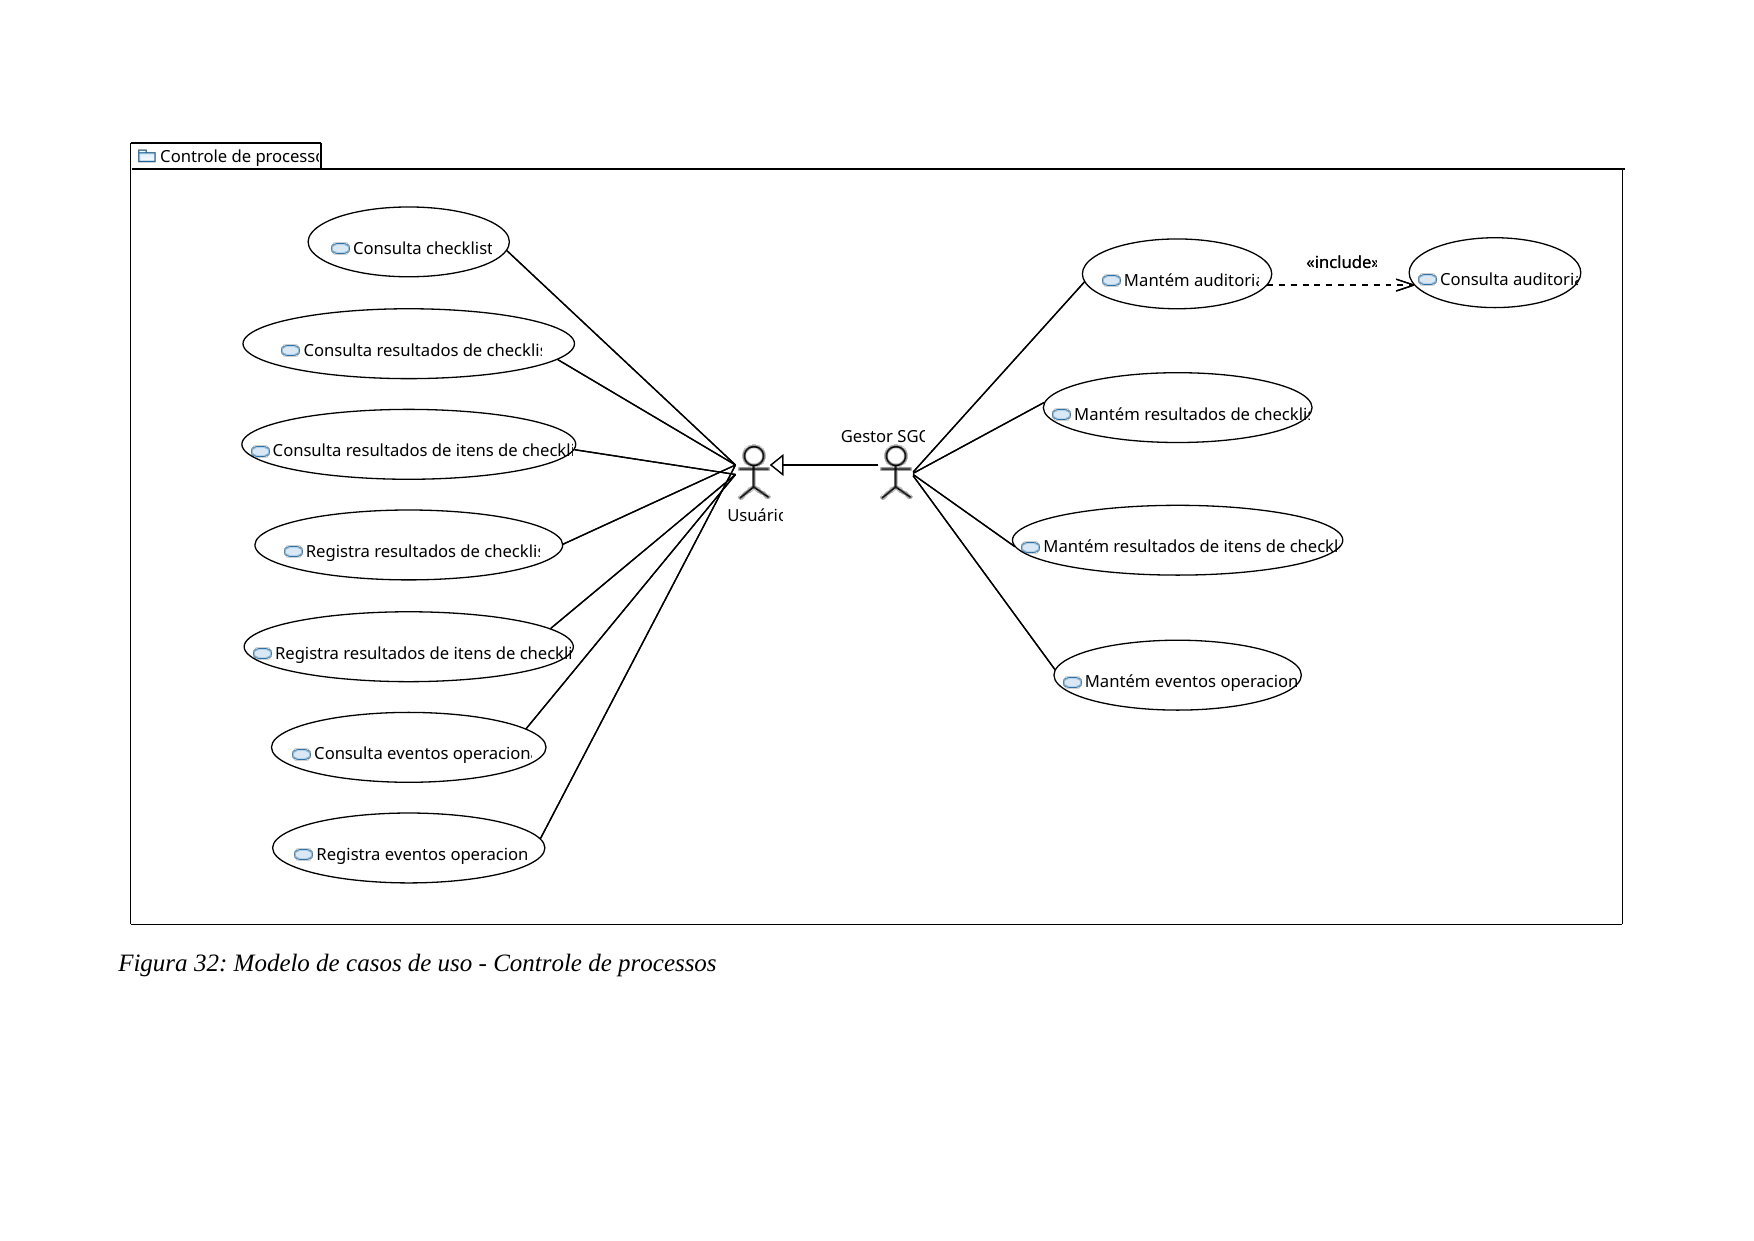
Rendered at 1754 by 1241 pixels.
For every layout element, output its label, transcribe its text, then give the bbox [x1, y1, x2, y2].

text Figura 32: Modelo de casos de uso - Controle de processos [118, 131, 1636, 977]
